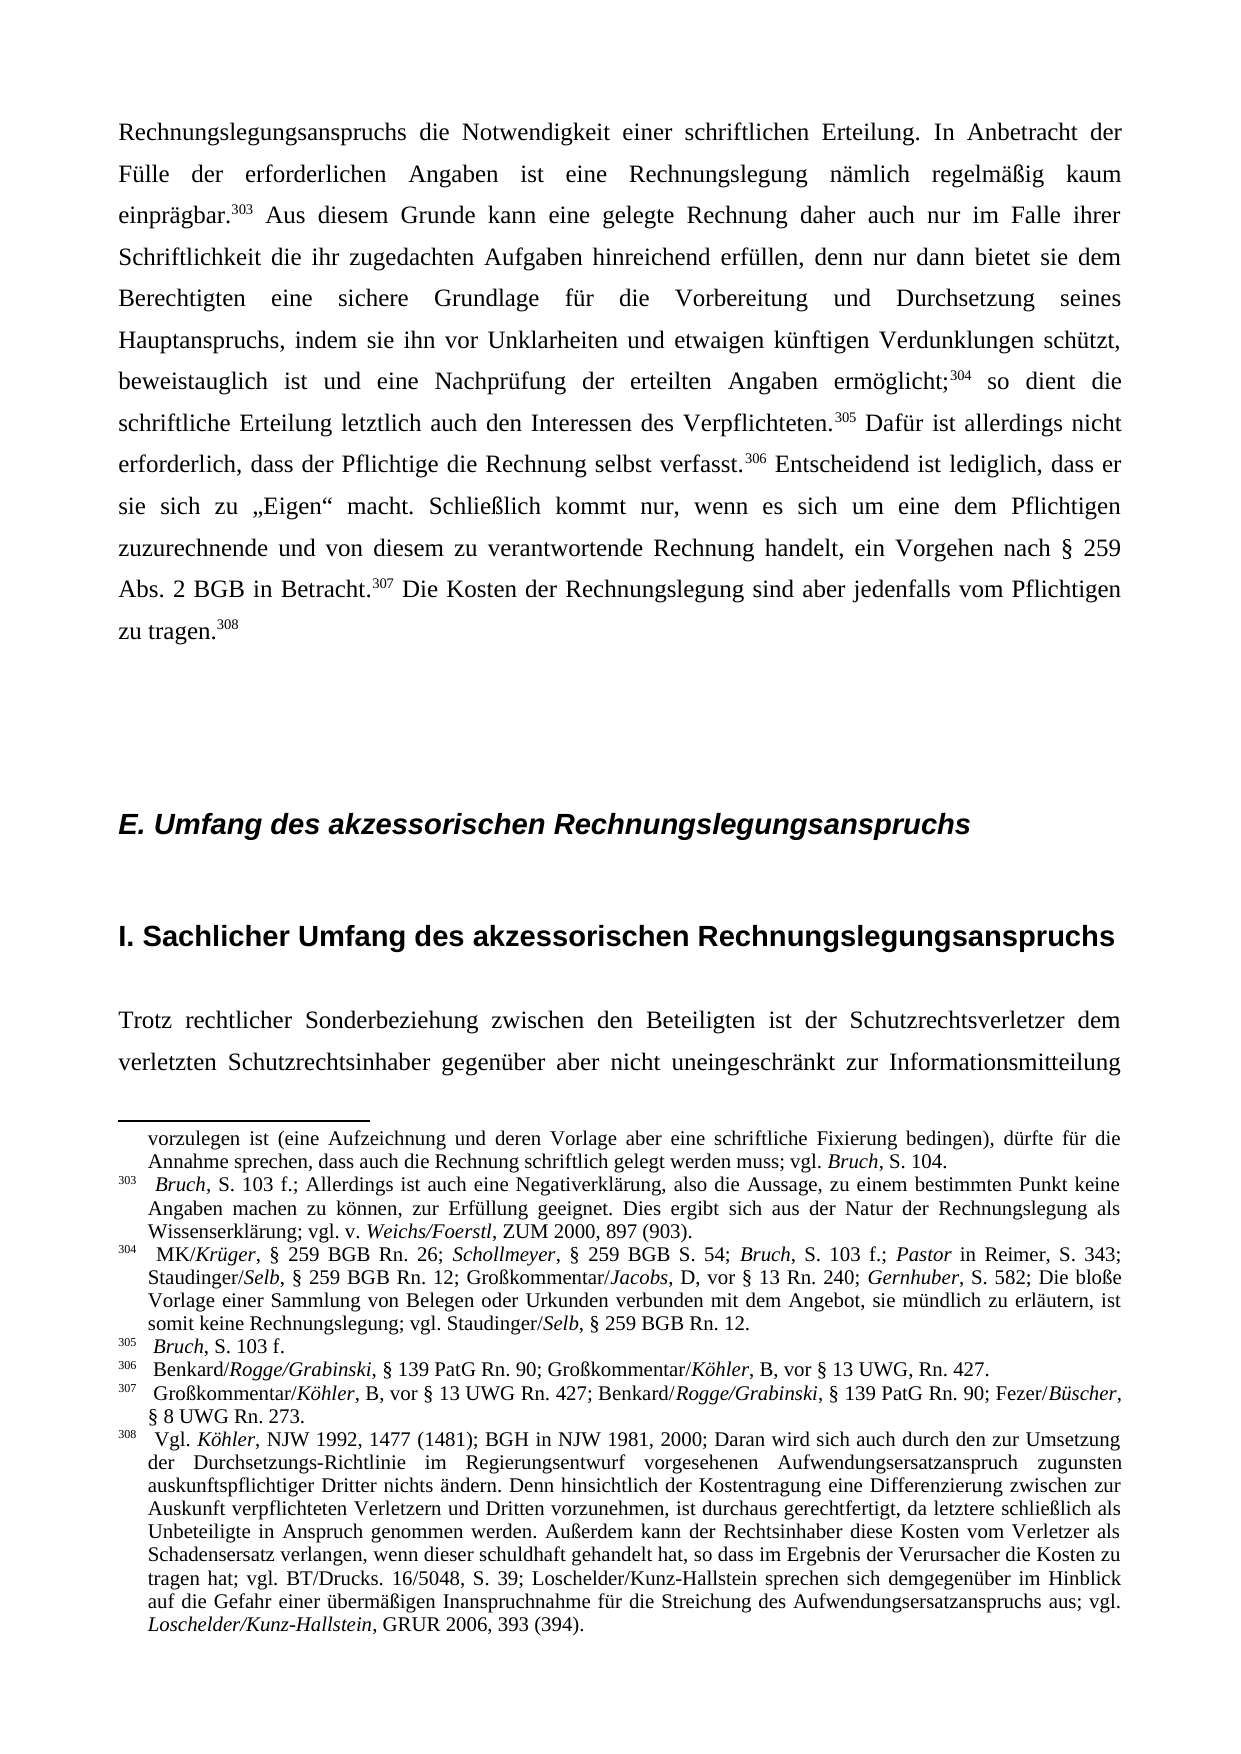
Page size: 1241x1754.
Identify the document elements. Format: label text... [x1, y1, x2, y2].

text Bruch, S. 103 f. [118, 1335, 1122, 1358]
text Trotz rechtlicher Sonderbeziehung zwischen den Beteiligten ist der Schutzrechtsverletzer dem verletzten Schutzrechtsinhaber gegenüber aber nicht uneingeschränkt zur Informationsmitteilung [118, 1006, 1122, 1076]
text Benkard/Rogge/Grabinski, § 139 PatG Rn. 90; Großkommentar/Köhler, B, vor § 13 UWG, Rn. 427. [118, 1358, 1122, 1381]
text Bruch, S. 103 f.; Allerdings ist auch eine Negativerklärung, also die Aussage, zu einem bestimmten Punkt keine Angaben machen zu können, zur Erfüllung geeignet. Dies ergibt sich aus der Natur der Rechnungslegung als Wissenserklärung; vgl. v. Weichs/Foerstl, ZUM 2000, 897 (903). [118, 1173, 1122, 1243]
text MK/Krüger, § 259 BGB Rn. 26; Schollmeyer, § 259 BGB S. 54; Bruch, S. 103 f.; Pastor in Reimer, S. 343; Staudinger/Selb, § 259 BGB Rn. 12; Großkommentar/Jacobs, D, vor § 13 Rn. 240; Gernhuber, S. 582; Die bloße Vorlage einer Sammlung von Belegen oder Urkunden verbunden mit dem Angebot, sie mündlich zu erläutern, ist somit keine Rechnungslegung; vgl. Staudinger/Selb, § 259 BGB Rn. 12. [118, 1243, 1122, 1335]
text Vgl. Köhler, NJW 1992, 1477 (1481); BGH in NJW 1981, 2000; Daran wird sich auch durch den zur Umsetzung der Durchsetzungs-Richtlinie im Regierungsentwurf vorgesehenen Aufwendungsersatzanspruch zugunsten auskunftspflichtiger Dritter nichts ändern. Denn hinsichtlich der Kostentragung eine Differenzierung zwischen zur Auskunft verpflichteten Verletzern und Dritten vorzunehmen, ist durchaus gerechtfertigt, da letztere schließlich als Unbeteiligte in Anspruch genommen werden. Außerdem kann der Rechtsinhaber diese Kosten vom Verletzer als Schadensersatz verlangen, wenn dieser schuldhaft gehandelt hat, so dass im Ergebnis der Verursacher die Kosten zu tragen hat; vgl. BT/Drucks. 16/5048, S. 39; Loschelder/Kunz-Hallstein sprechen sich demgegenüber im Hinblick auf die Gefahr einer übermäßigen Inanspruchnahme für die Streichung des Aufwendungsersatzanspruchs aus; vgl. Loschelder/Kunz-Hallstein, GRUR 2006, 393 (394). [118, 1428, 1122, 1636]
text Großkommentar/Köhler, B, vor § 13 UWG Rn. 427; Benkard/Rogge/Grabinski, § 139 PatG Rn. 90; Fezer/Büscher, § 8 UWG Rn. 273. [118, 1381, 1122, 1428]
text vorzulegen ist (eine Aufzeichnung und deren Vorlage aber eine schriftliche Fixierung bedingen), dürfte für die Annahme sprechen, dass auch die Rechnung schriftlich gelegt werden muss; vgl. Bruch, S. 104. [118, 1127, 1122, 1173]
subtitle E. Umfang des akzessorischen Rechnungslegungsanspruchs [118, 808, 1122, 841]
text Rechnungslegungsanspruchs die Notwendigkeit einer schriftlichen Erteilung. In Anbetracht der Fülle der erforderlichen Angaben ist eine Rechnungslegung nämlich regelmäßig kaum einprägbar. Aus diesem Grunde kann eine gelegte Rechnung daher auch nur im Falle ihrer Schriftlichkeit die ihr zugedachten Aufgaben hinreichend erfüllen, denn nur dann bietet sie dem Berechtigten eine sichere Grundlage für die Vorbereitung und Durchsetzung seines Hauptanspruchs, indem sie ihn vor Unklarheiten und etwaigen künftigen Verdunklungen schützt, beweistauglich ist und eine Nachprüfung der erteilten Angaben ermöglicht; so dient die schriftliche Erteilung letztlich auch den Interessen des Verpflichteten. Dafür ist allerdings nicht erforderlich, dass der Pflichtige die Rechnung selbst verfasst. Entscheidend ist lediglich, dass er sie sich zu „Eigen“ macht. Schließlich kommt nur, wenn es sich um eine dem Pflichtigen zuzurechnende und von diesem zu verantwortende Rechnung handelt, ein Vorgehen nach § 259 Abs. 2 BGB in Betracht. Die Kosten der Rechnungslegung sind aber jedenfalls vom Pflichtigen zu tragen. [118, 118, 1122, 644]
subtitle I. Sachlicher Umfang des akzessorischen Rechnungslegungsanspruchs [118, 920, 1122, 952]
